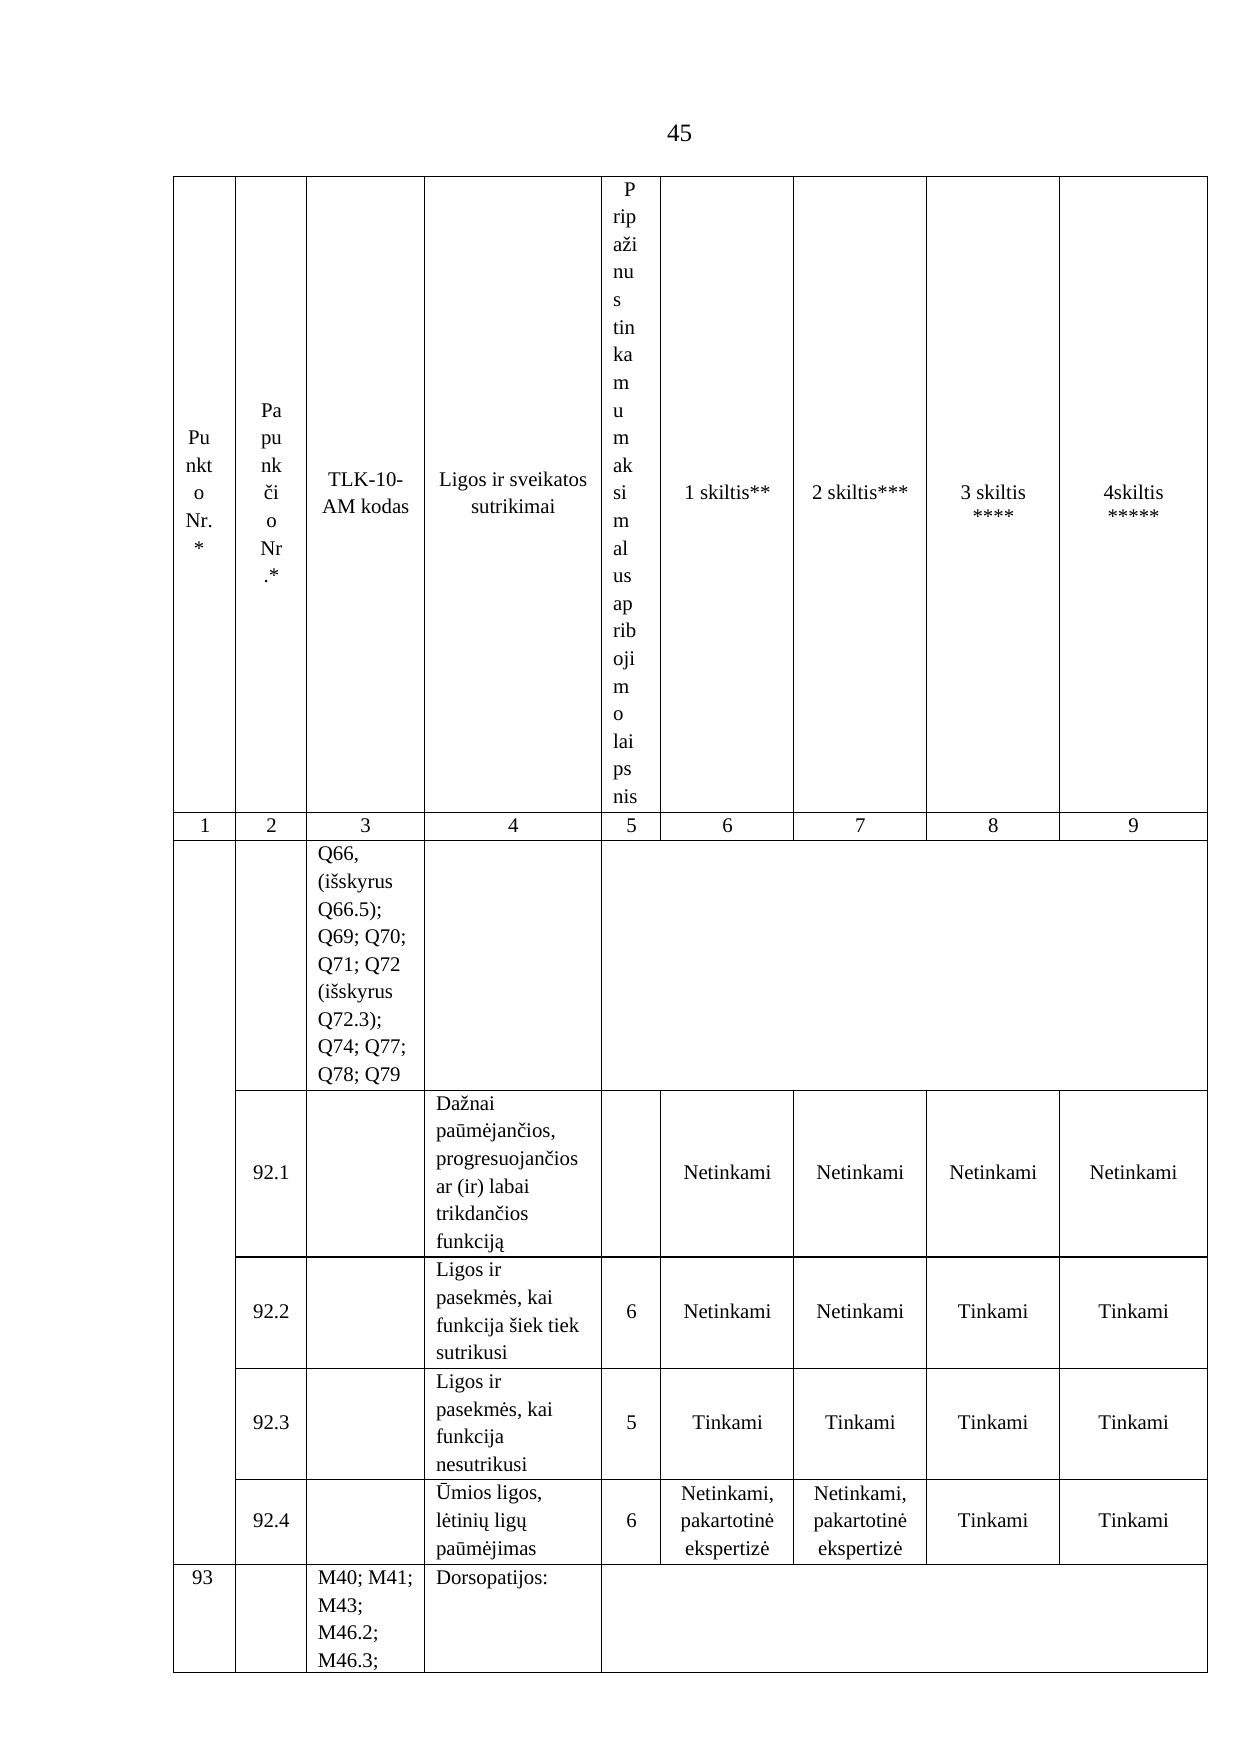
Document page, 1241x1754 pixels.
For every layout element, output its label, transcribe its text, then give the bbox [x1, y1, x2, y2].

table_cell 5 [602, 1369, 660, 1479]
table_cell 8 [927, 813, 1059, 840]
table_cell 1 [174, 813, 235, 840]
table_cell Netinkami [661, 1091, 793, 1256]
table_cell Tinkami [927, 1480, 1059, 1564]
table_cell Netinkami [794, 1258, 926, 1368]
table_cell [602, 1091, 660, 1256]
table_cell [602, 1565, 1207, 1672]
table_cell Dažnai paūmėjančios, progresuojančios ar (ir) labai trikdančios funkciją [425, 1091, 601, 1256]
table_header 4skiltis ***** [1060, 177, 1207, 812]
table_header Punkto Nr.* [174, 177, 235, 812]
table_header Ligos ir sveikatos sutrikimai [425, 177, 601, 812]
table_cell 92.4 [236, 1480, 306, 1564]
table_cell 93 [174, 1565, 235, 1672]
table_header 1 skiltis** [661, 177, 793, 812]
table_header 2 skiltis*** [794, 177, 926, 812]
table_cell Netinkami, pakartotinė ekspertizė [661, 1480, 793, 1564]
table_cell 7 [794, 813, 926, 840]
table_cell 4 [425, 813, 601, 840]
table_cell Ūmios ligos, lėtinių ligų paūmėjimas [425, 1480, 601, 1564]
table_cell 92.1 [236, 1091, 306, 1256]
table_cell Netinkami [661, 1258, 793, 1368]
table_cell 3 [307, 813, 424, 840]
table_cell 6 [602, 1258, 660, 1368]
table_cell 6 [602, 1480, 660, 1564]
table_cell Tinkami [1060, 1480, 1207, 1564]
table_header TLK-10-AM kodas [307, 177, 424, 812]
table_cell [307, 1480, 424, 1564]
table_cell Netinkami [794, 1091, 926, 1256]
table_cell Tinkami [661, 1369, 793, 1479]
table_cell [307, 1369, 424, 1479]
table_cell Netinkami [927, 1091, 1059, 1256]
table_cell Q66, (išskyrus Q66.5); Q69; Q70; Q71; Q72 (išskyrus Q72.3); Q74; Q77; Q78; Q79 [307, 841, 424, 1090]
table_cell Ligos ir pasekmės, kai funkcija nesutrikusi [425, 1369, 601, 1479]
table_cell Tinkami [1060, 1369, 1207, 1479]
table_cell Tinkami [927, 1369, 1059, 1479]
table_header Pripažinus tinkamu maksimalus apribojimo laipsnis [602, 177, 660, 812]
table_cell 92.2 [236, 1258, 306, 1368]
table_header 3 skiltis **** [927, 177, 1059, 812]
table_cell 5 [602, 813, 660, 840]
table_cell Tinkami [1060, 1258, 1207, 1368]
table_cell Netinkami, pakartotinė ekspertizė [794, 1480, 926, 1564]
table_cell [425, 841, 601, 1090]
table_cell [602, 841, 1207, 1090]
table_cell 9 [1060, 813, 1207, 840]
table_cell Netinkami [1060, 1091, 1207, 1256]
table_cell Dorsopatijos: [425, 1565, 601, 1672]
table_cell Ligos ir pasekmės, kai funkcija šiek tiek sutrikusi [425, 1258, 601, 1368]
table_cell [307, 1258, 424, 1368]
table_cell 6 [661, 813, 793, 840]
table_cell [236, 841, 306, 1090]
table_cell Tinkami [794, 1369, 926, 1479]
table_cell M40; M41; M43; M46.2; M46.3; [307, 1565, 424, 1672]
table_cell [236, 1565, 306, 1672]
table_cell Tinkami [927, 1258, 1059, 1368]
table_header Papunkčio Nr.* [236, 177, 306, 812]
table_cell [174, 841, 235, 1564]
table_cell 2 [236, 813, 306, 840]
table_cell [307, 1091, 424, 1256]
table_cell 92.3 [236, 1369, 306, 1479]
